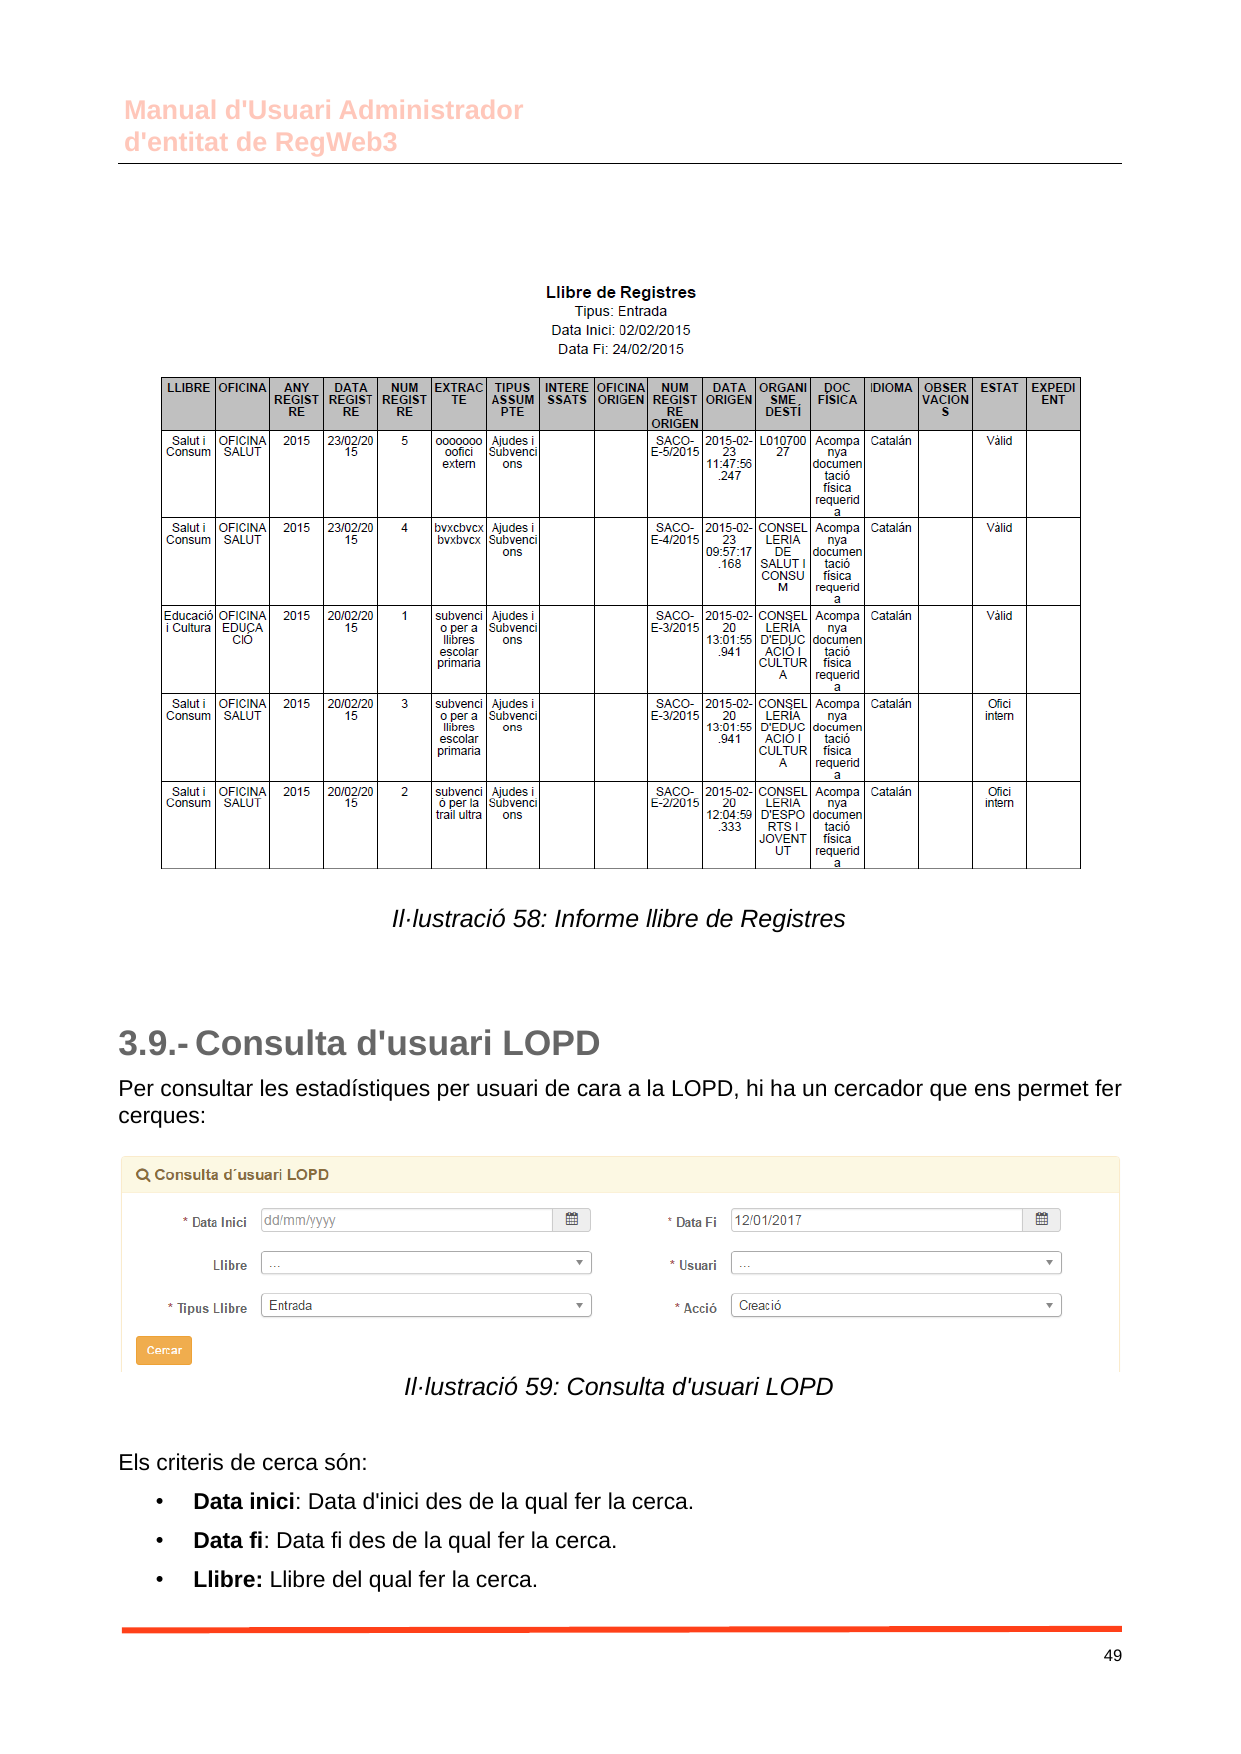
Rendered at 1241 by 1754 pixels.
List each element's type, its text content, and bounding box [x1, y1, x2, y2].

list Llibre: Llibre del qual fer la cerca. [156, 1566, 1122, 1592]
list Data fi: Data fi des de la qual fer la cerca. [156, 1527, 1122, 1553]
text Il·lustració 58: Informe llibre de Registres [118, 904, 1122, 933]
subtitle Consulta d'usuari LOPD [118, 1022, 1122, 1063]
text Il·lustració 59: Consulta d'usuari LOPD [118, 1372, 1122, 1400]
text Els criteris de cerca són: [118, 1449, 1122, 1476]
picture [118, 236, 1123, 904]
list Data inici: Data d'inici des de la qual fer la cerca. [156, 1488, 1122, 1514]
text Per consultar les estadístiques per usuari de cara a la LOPD, hi ha un cercador que ens permet fer cerques: [118, 1075, 1122, 1128]
